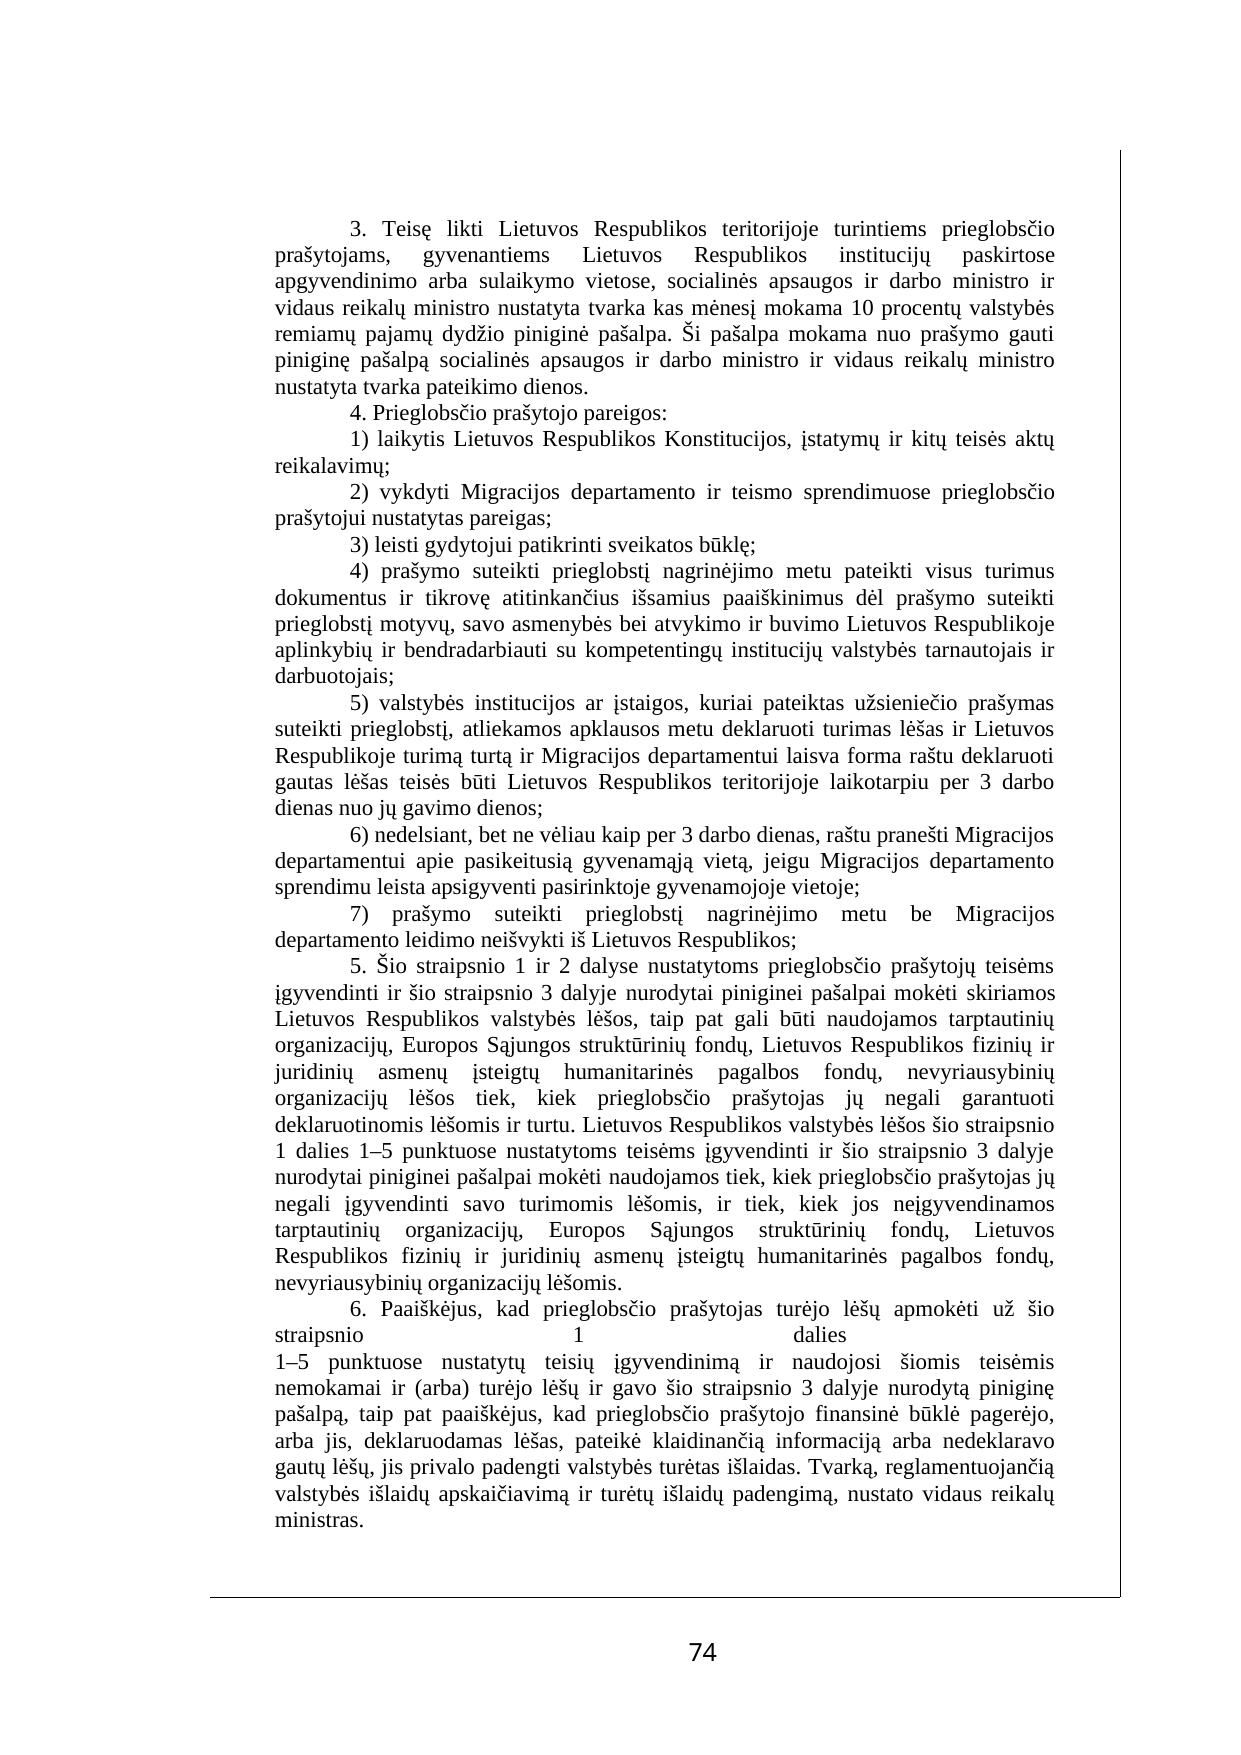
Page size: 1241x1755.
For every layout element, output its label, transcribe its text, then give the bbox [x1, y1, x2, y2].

text 4) prašymo suteikti prieglobstį nagrinėjimo metu pateikti visus turimus dokumentus ir tikrovę atitinkančius išsamius paaiškinimus dėl prašymo suteikti prieglobstį motyvų, savo asmenybės bei atvykimo ir buvimo Lietuvos Respublikoje aplinkybių ir bendradarbiauti su kompetentingų institucijų valstybės tarnautojais ir darbuotojais; [210, 557, 1120, 689]
text 6. Paaiškėjus, kad prieglobsčio prašytojas turėjo lėšų apmokėti už šio straipsnio 1 dalies 1–5 punktuose nustatytų teisių įgyvendinimą ir naudojosi šiomis teisėmis nemokamai ir (arba) turėjo lėšų ir gavo šio straipsnio 3 dalyje nurodytą piniginę pašalpą, taip pat paaiškėjus, kad prieglobsčio prašytojo finansinė būklė pagerėjo, arba jis, deklaruodamas lėšas, pateikė klaidinančią informaciją arba nedeklaravo gautų lėšų, jis privalo padengti valstybės turėtas išlaidas. Tvarką, reglamentuojančią valstybės išlaidų apskaičiavimą ir turėtų išlaidų padengimą, nustato vidaus reikalų ministras. [210, 1295, 1120, 1597]
text 7) prašymo suteikti prieglobstį nagrinėjimo metu be Migracijos departamento leidimo neišvykti iš Lietuvos Respublikos; [210, 900, 1120, 952]
text 2) vykdyti Migracijos departamento ir teismo sprendimuose prieglobsčio prašytojui nustatytas pareigas; [210, 478, 1120, 531]
text 3) leisti gydytojui patikrinti sveikatos būklę; [210, 531, 1120, 557]
text 6) nedelsiant, bet ne vėliau kaip per 3 darbo dienas, raštu pranešti Migracijos departamentui apie pasikeitusią gyvenamąją vietą, jeigu Migracijos departamento sprendimu leista apsigyventi pasirinktoje gyvenamojoje vietoje; [210, 821, 1120, 900]
text 1) laikytis Lietuvos Respublikos Konstitucijos, įstatymų ir kitų teisės aktų reikalavimų; [210, 425, 1120, 478]
text 5) valstybės institucijos ar įstaigos, kuriai pateiktas užsieniečio prašymas suteikti prieglobstį, atliekamos apklausos metu deklaruoti turimas lėšas ir Lietuvos Respublikoje turimą turtą ir Migracijos departamentui laisva forma raštu deklaruoti gautas lėšas teisės būti Lietuvos Respublikos teritorijoje laikotarpiu per 3 darbo dienas nuo jų gavimo dienos; [210, 689, 1120, 821]
text 5. Šio straipsnio 1 ir 2 dalyse nustatytoms prieglobsčio prašytojų teisėms įgyvendinti ir šio straipsnio 3 dalyje nurodytai piniginei pašalpai mokėti skiriamos Lietuvos Respublikos valstybės lėšos, taip pat gali būti naudojamos tarptautinių organizacijų, Europos Sąjungos struktūrinių fondų, Lietuvos Respublikos fizinių ir juridinių asmenų įsteigtų humanitarinės pagalbos fondų, nevyriausybinių organizacijų lėšos tiek, kiek prieglobsčio prašytojas jų negali garantuoti deklaruotinomis lėšomis ir turtu. Lietuvos Respublikos valstybės lėšos šio straipsnio 1 dalies 1–5 punktuose nustatytoms teisėms įgyvendinti ir šio straipsnio 3 dalyje nurodytai piniginei pašalpai mokėti naudojamos tiek, kiek prieglobsčio prašytojas jų negali įgyvendinti savo turimomis lėšomis, ir tiek, kiek jos neįgyvendinamos tarptautinių organizacijų, Europos Sąjungos struktūrinių fondų, Lietuvos Respublikos fizinių ir juridinių asmenų įsteigtų humanitarinės pagalbos fondų, nevyriausybinių organizacijų lėšomis. [210, 952, 1120, 1295]
text 4. Prieglobsčio prašytojo pareigos: [210, 399, 1120, 425]
text 3. Teisę likti Lietuvos Respublikos teritorijoje turintiems prieglobsčio prašytojams, gyvenantiems Lietuvos Respublikos institucijų paskirtose apgyvendinimo arba sulaikymo vietose, socialinės apsaugos ir darbo ministro ir vidaus reikalų ministro nustatyta tvarka kas mėnesį mokama 10 procentų valstybės remiamų pajamų dydžio piniginė pašalpa. Ši pašalpa mokama nuo prašymo gauti piniginę pašalpą socialinės apsaugos ir darbo ministro ir vidaus reikalų ministro nustatyta tvarka pateikimo dienos. [210, 150, 1120, 399]
